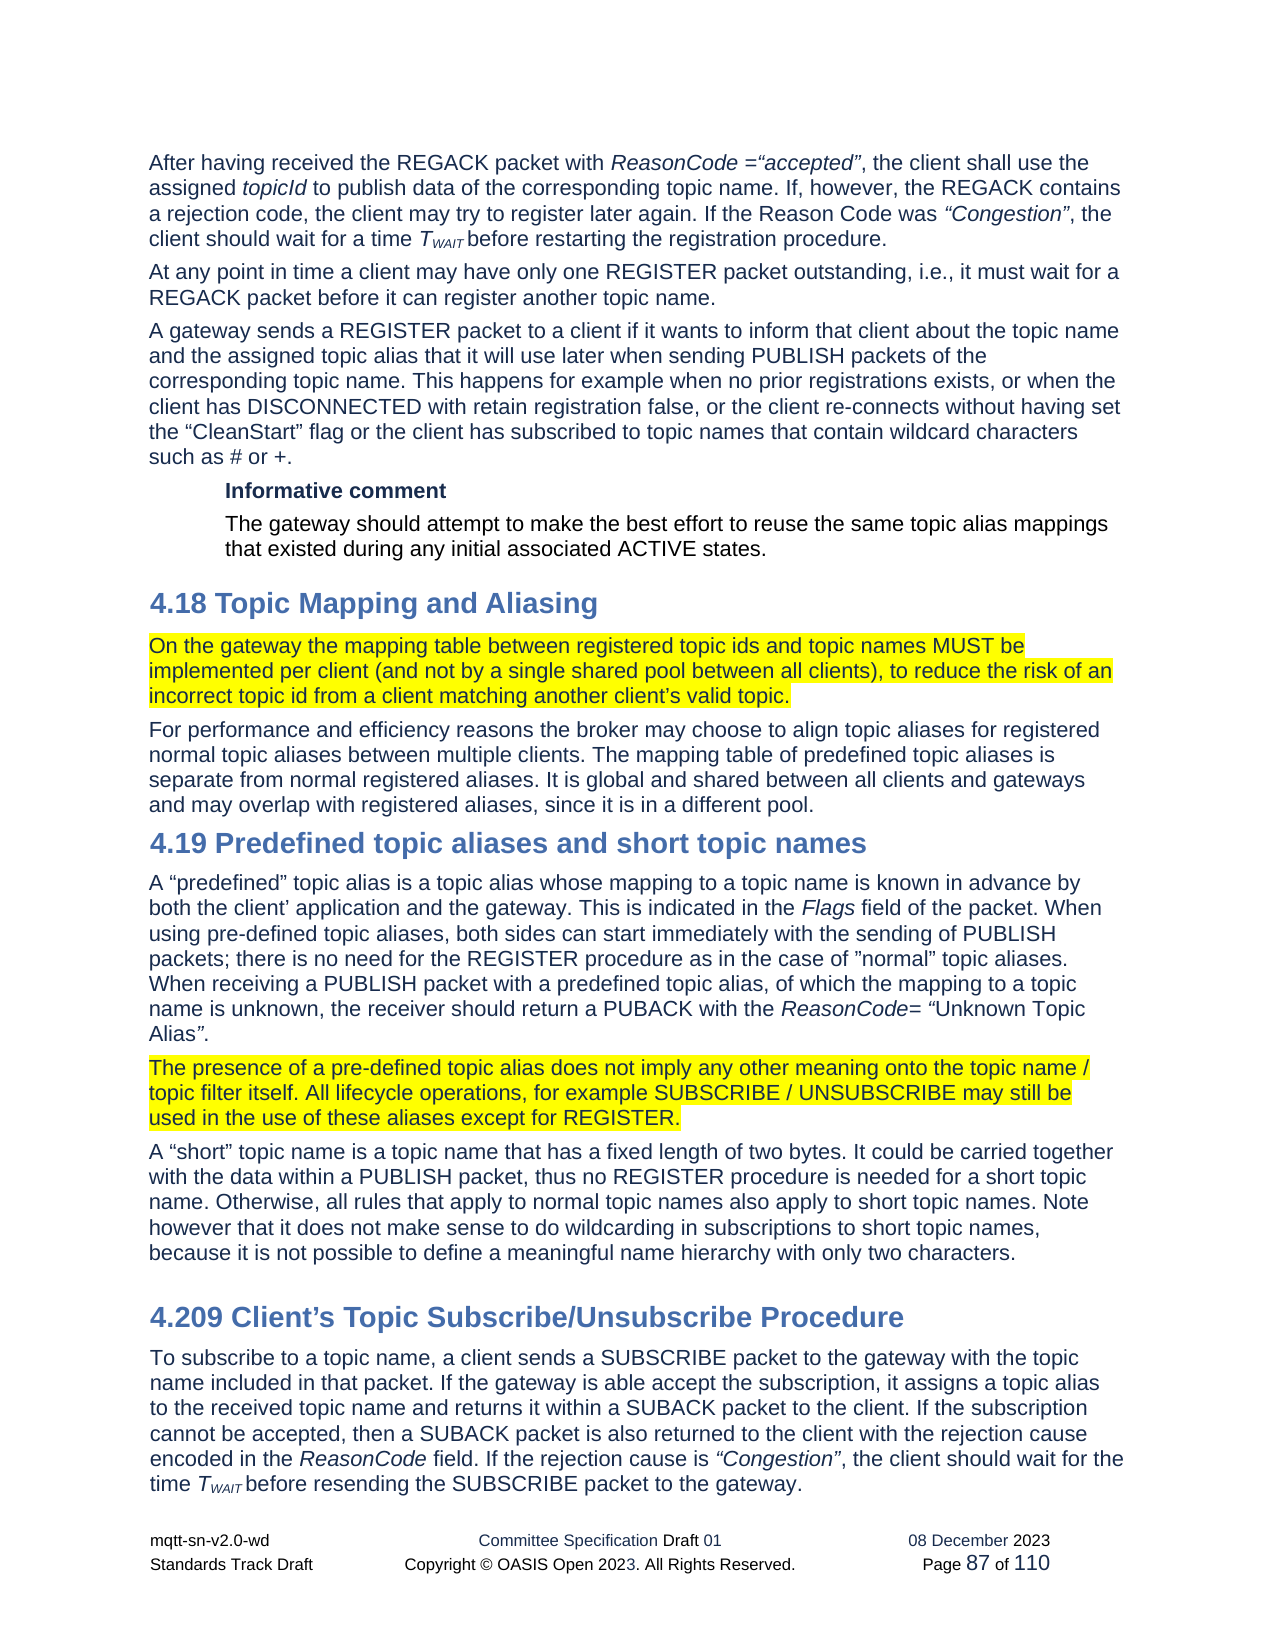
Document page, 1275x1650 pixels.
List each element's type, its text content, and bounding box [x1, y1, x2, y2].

text After having received the REGACK packet with ReasonCode =“accepted”, the client shall use the assigned topicId to publish data of the corresponding topic name. If, however, the REGACK contains a rejection code, the client may try to register later again. If the Reason Code was “Congestion”, the client should wait for a time TWAIT before restarting the registration procedure. [148, 150, 1124, 251]
text A gateway sends a REGISTER packet to a client if it wants to inform that client about the topic name and the assigned topic alias that it will use later when sending PUBLISH packets of the corresponding topic name. This happens for example when no prior registrations exists, or when the client has DISCONNECTED with retain registration false, or the client re-connects without having set the “CleanStart” flag or the client has subscribed to topic names that contain wildcard characters such as # or +. [148, 318, 1124, 469]
subtitle 4.18 Topic Mapping and Aliasing [150, 586, 1124, 620]
text On the gateway the mapping table between registered topic ids and topic names MUST be implemented per client (and not by a single shared pool between all clients), to reduce the risk of an incorrect topic id from a client matching another client’s valid topic. [148, 632, 1124, 708]
subtitle 4.19 Predefined topic aliases and short topic names [150, 826, 1124, 859]
subtitle 4.209 Client’s Topic Subscribe/Unsubscribe Procedure [150, 1300, 1124, 1334]
text For performance and efficiency reasons the broker may choose to align topic aliases for registered normal topic aliases between multiple clients. The mapping table of predefined topic aliases is separate from normal registered aliases. It is global and shared between all clients and gateways and may overlap with registered aliases, since it is in a different pool. [148, 716, 1124, 817]
text The gateway should attempt to make the best effort to reuse the same topic alias mappings that existed during any initial associated ACTIVE states. [225, 511, 1124, 561]
text A “short” topic name is a topic name that has a fixed length of two bytes. It could be carried together with the data within a PUBLISH packet, thus no REGISTER procedure is needed for a short topic name. Otherwise, all rules that apply to normal topic names also apply to short topic names. Note however that it does not make sense to do wildcarding in subscriptions to short topic names, because it is not possible to define a meaningful name hierarchy with only two characters. [148, 1139, 1124, 1265]
text To subscribe to a topic name, a client sends a SUBSCRIBE packet to the gateway with the topic name included in that packet. If the gateway is able accept the subscription, it assigns a topic alias to the received topic name and returns it within a SUBACK packet to the client. If the subscription cannot be accepted, then a SUBACK packet is also returned to the client with the rejection cause encoded in the ReasonCode field. If the rejection cause is “Congestion”, the client should wait for the time TWAIT before resending the SUBSCRIBE packet to the gateway. [149, 1345, 1124, 1496]
text At any point in time a client may have only one REGISTER packet outstanding, i.e., it must wait for a REGACK packet before it can register another topic name. [148, 259, 1124, 309]
text Informative comment [225, 477, 1124, 503]
text The presence of a pre-defined topic alias does not imply any other meaning onto the topic name / topic filter itself. All lifecycle operations, for example SUBSCRIBE / UNSUBSCRIBE may still be used in the use of these aliases except for REGISTER. [148, 1055, 1124, 1131]
text A “predefined” topic alias is a topic alias whose mapping to a topic name is known in advance by both the client’ application and the gateway. This is indicated in the Flags field of the packet. When using pre-defined topic aliases, both sides can start immediately with the sending of PUBLISH packets; there is no need for the REGISTER procedure as in the case of ”normal” topic aliases. When receiving a PUBLISH packet with a predefined topic alias, of which the mapping to a topic name is unknown, the receiver should return a PUBACK with the ReasonCode= “Unknown Topic Alias”. [148, 870, 1124, 1047]
